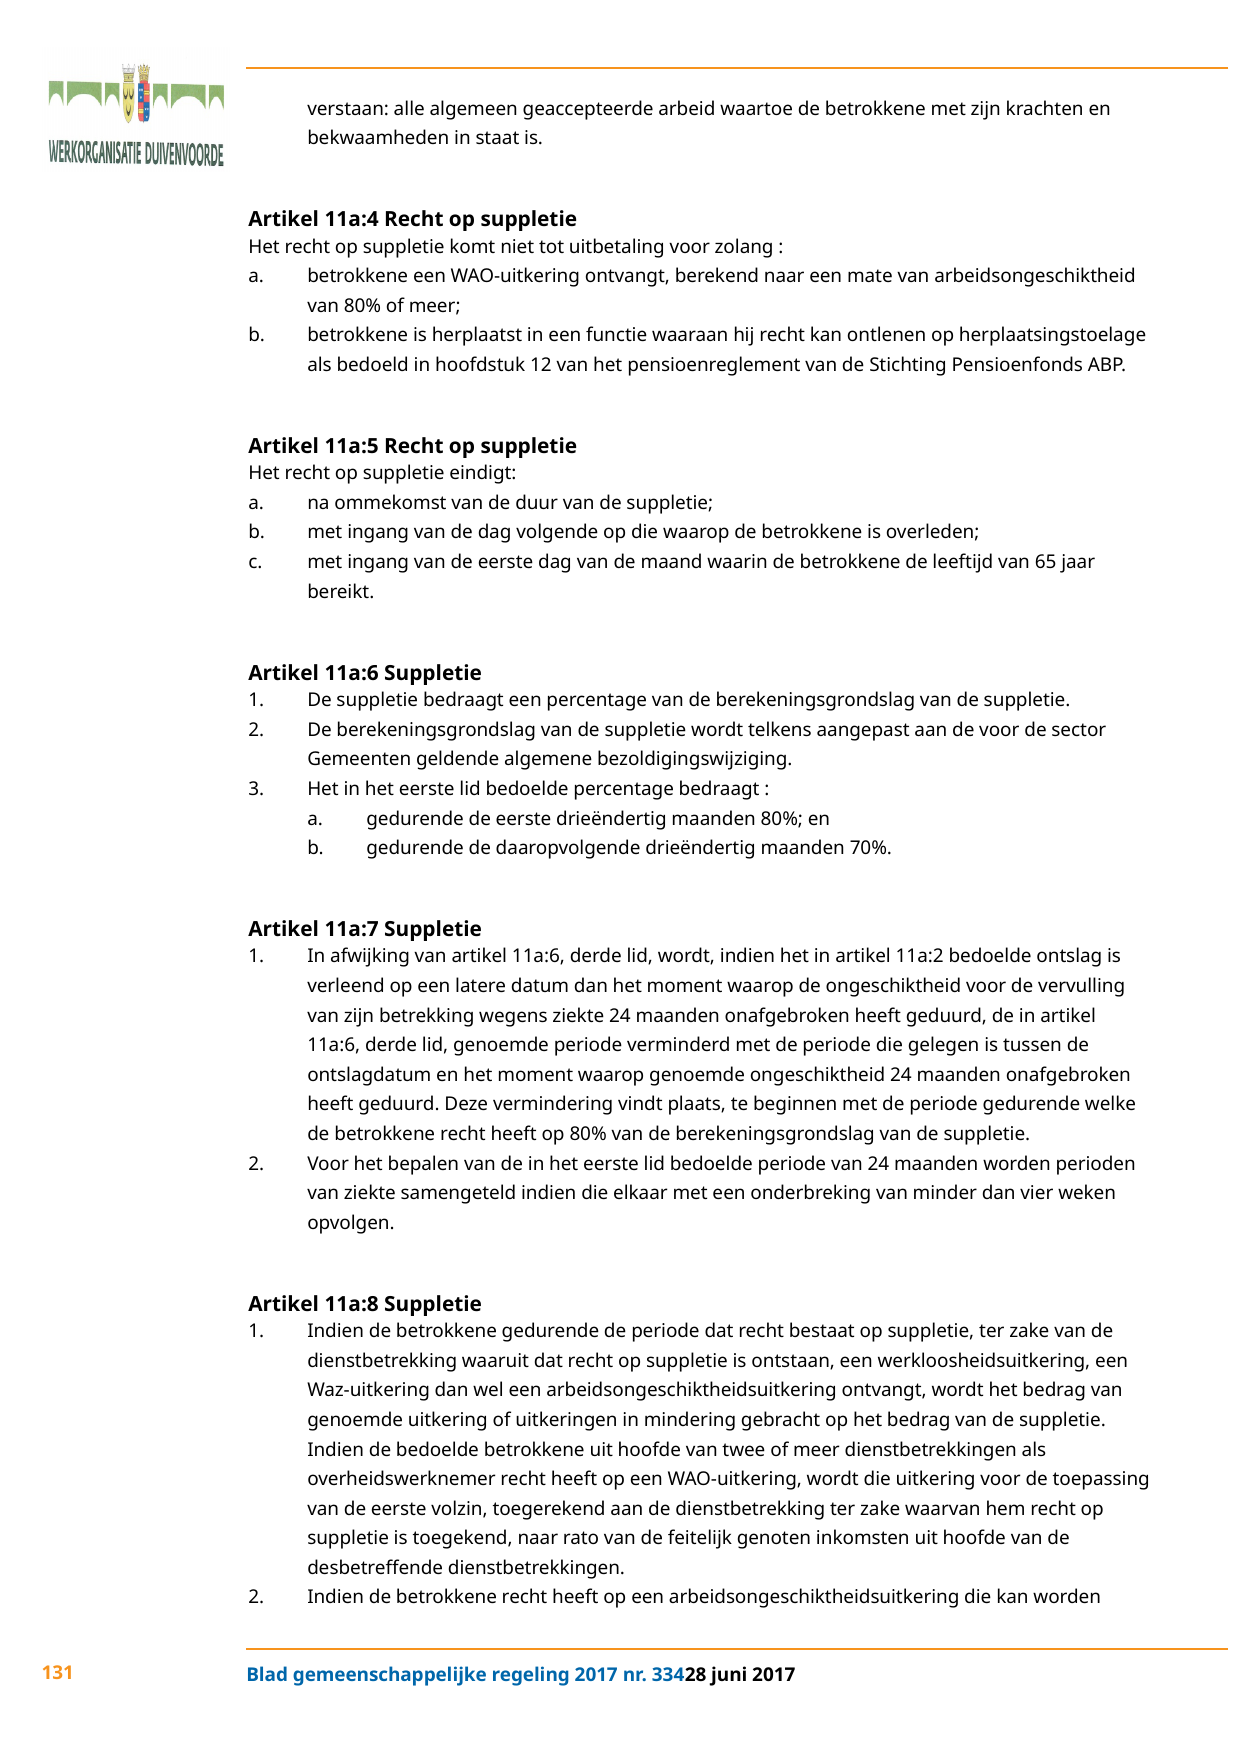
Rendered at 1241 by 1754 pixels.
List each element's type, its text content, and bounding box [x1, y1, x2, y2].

list Indien de betrokkene recht heeft op een arbeidsongeschiktheidsuitkering die kan worden [248, 1584, 1152, 1609]
text Artikel 11a:5 Recht op suppletie [248, 431, 1152, 459]
list met ingang van de eerste dag van de maand waarin de betrokkene de leeftijd van 65 jaar bereikt. [248, 548, 1152, 604]
list betrokkene een WAO-uitkering ontvangt, berekend naar een mate van arbeidsongeschiktheid van 80% of meer; [248, 262, 1152, 318]
text Artikel 11a:4 Recht op suppletie [248, 204, 1152, 233]
text Artikel 11a:8 Suppletie [248, 1289, 1152, 1317]
list betrokkene is herplaatst in een functie waaraan hij recht kan ontlenen op herplaatsingstoelage als bedoeld in hoofdstuk 12 van het pensioenreglement van de Stichting Pensioenfonds ABP. [248, 322, 1152, 377]
text Artikel 11a:6 Suppletie [248, 658, 1152, 686]
picture [41, 47, 231, 172]
text Artikel 11a:7 Suppletie [248, 914, 1152, 943]
list Indien de betrokkene gedurende de periode dat recht bestaat op suppletie, ter zake van de dienstbetrekking waaruit dat recht op suppletie is ontstaan, een werkloosheidsuitkering, een Waz-uitkering dan wel een arbeidsongeschiktheidsuitkering ontvangt, wordt het bedrag van genoemde uitkering of uitkeringen in mindering gebracht op het bedrag van de suppletie. Indien de bedoelde betrokkene uit hoofde van twee of meer dienstbetrekkingen als overheidswerknemer recht heeft op een WAO-uitkering, wordt die uitkering voor de toepassing van de eerste volzin, toegerekend aan de dienstbetrekking ter zake waarvan hem recht op suppletie is toegekend, naar rato van de feitelijk genoten inkomsten uit hoofde van de desbetreffende dienstbetrekkingen. [248, 1317, 1152, 1580]
text Het recht op suppletie eindigt: [248, 459, 1152, 485]
list met ingang van de dag volgende op die waarop de betrokkene is overleden; [248, 519, 1152, 544]
list De berekeningsgrondslag van de suppletie wordt telkens aangepast aan de voor de sector Gemeenten geldende algemene bezoldigingswijziging. [248, 716, 1152, 771]
list verstaan: alle algemeen geaccepteerde arbeid waartoe de betrokkene met zijn krachten en bekwaamheden in staat is. [248, 95, 1152, 150]
list De suppletie bedraagt een percentage van de berekeningsgrondslag van de suppletie. [248, 686, 1152, 712]
list gedurende de eerste drieëndertig maanden 80%; en [307, 805, 1152, 830]
list Het in het eerste lid bedoelde percentage bedraagt : [248, 775, 1152, 801]
list na ommekomst van de duur van de suppletie; [248, 489, 1152, 515]
list gedurende de daaropvolgende drieëndertig maanden 70%. [307, 834, 1152, 860]
list In afwijking van artikel 11a:6, derde lid, wordt, indien het in artikel 11a:2 bedoelde ontslag is verleend op een latere datum dan het moment waarop de ongeschiktheid voor de vervulling van zijn betrekking wegens ziekte 24 maanden onafgebroken heeft geduurd, de in artikel 11a:6, derde lid, genoemde periode verminderd met de periode die gelegen is tussen de ontslagdatum en het moment waarop genoemde ongeschiktheid 24 maanden onafgebroken heeft geduurd. Deze vermindering vindt plaats, te beginnen met de periode gedurende welke de betrokkene recht heeft op 80% van de berekeningsgrondslag van de suppletie. [248, 943, 1152, 1146]
text Het recht op suppletie komt niet tot uitbetaling voor zolang : [248, 233, 1152, 258]
list Voor het bepalen van de in het eerste lid bedoelde periode van 24 maanden worden perioden van ziekte samengeteld indien die elkaar met een onderbreking van minder dan vier weken opvolgen. [248, 1150, 1152, 1235]
